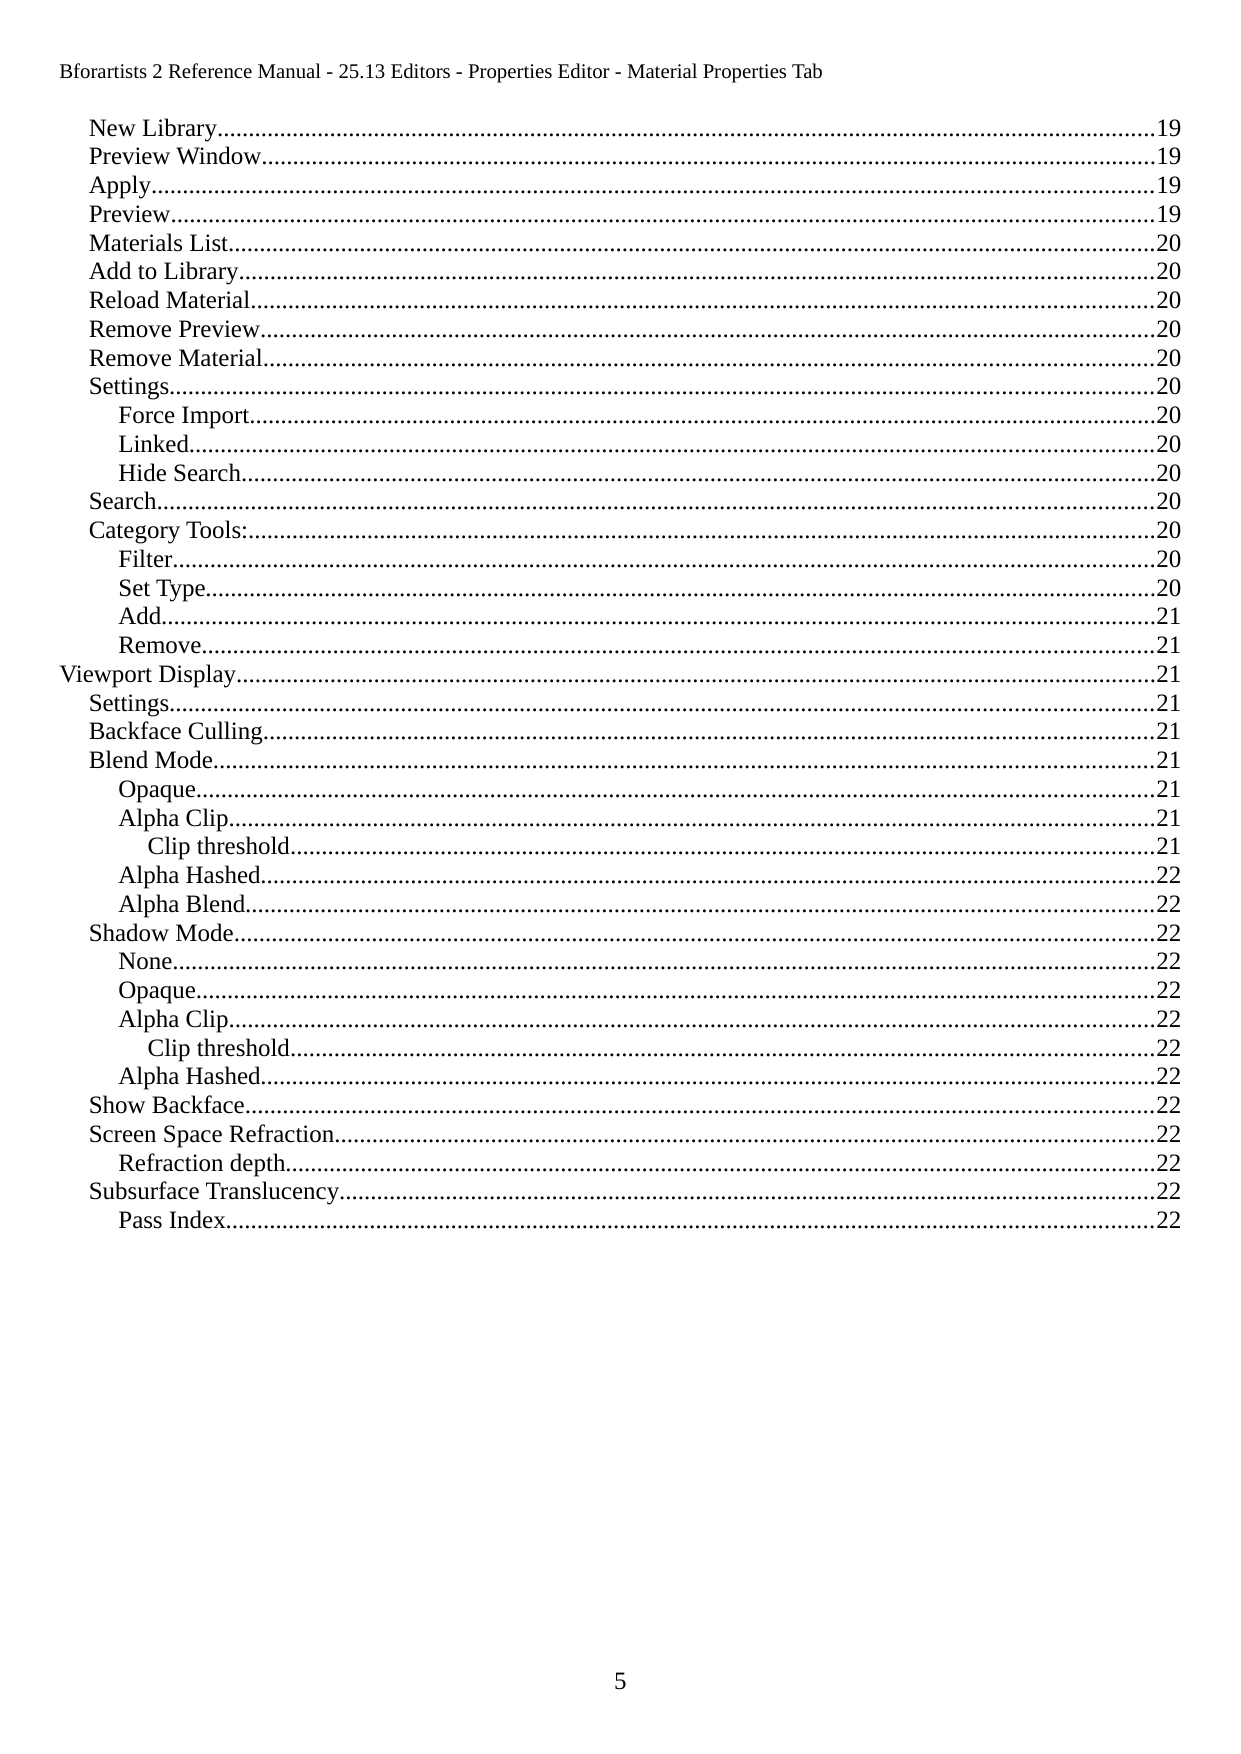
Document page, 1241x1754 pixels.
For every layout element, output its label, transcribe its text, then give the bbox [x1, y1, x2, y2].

text Add to Library 20 [88, 256, 1181, 285]
text Opaque 21 [118, 774, 1181, 803]
text Remove 21 [118, 630, 1181, 659]
text Preview 19 [88, 199, 1181, 228]
text New Library 19 [88, 113, 1181, 141]
text Preview Window 19 [88, 141, 1181, 170]
text Settings 21 [88, 688, 1181, 716]
text Reload Material 20 [88, 285, 1181, 314]
text Alpha Blend 22 [118, 889, 1181, 918]
text None 22 [118, 946, 1181, 975]
text Alpha Hashed 22 [118, 860, 1181, 889]
text Shadow Mode 22 [88, 918, 1181, 946]
text Settings 20 [88, 371, 1181, 400]
text Pass Index 22 [118, 1205, 1181, 1234]
text Clip threshold 21 [147, 831, 1181, 860]
text Alpha Clip 21 [118, 803, 1181, 831]
text Alpha Clip 22 [118, 1004, 1181, 1033]
text Add 21 [118, 601, 1181, 630]
text Opaque 22 [118, 975, 1181, 1004]
text Materials List 20 [88, 228, 1181, 256]
text Clip threshold 22 [147, 1033, 1181, 1061]
text Force Import 20 [118, 400, 1181, 429]
text Apply 19 [88, 170, 1181, 199]
text Remove Preview 20 [88, 314, 1181, 343]
text Screen Space Refraction 22 [88, 1119, 1181, 1148]
text Category Tools: 20 [88, 515, 1181, 544]
text Refraction depth 22 [118, 1148, 1181, 1176]
text Blend Mode 21 [88, 745, 1181, 774]
text Backface Culling 21 [88, 716, 1181, 745]
text Linked 20 [118, 429, 1181, 458]
text Remove Material 20 [88, 343, 1181, 371]
text Viewport Display 21 [59, 659, 1181, 688]
text Filter 20 [118, 544, 1181, 573]
text Hide Search 20 [118, 458, 1181, 486]
text Alpha Hashed 22 [118, 1061, 1181, 1090]
text Set Type 20 [118, 573, 1181, 601]
text Subsurface Translucency 22 [88, 1176, 1181, 1205]
text Search 20 [88, 486, 1181, 515]
text Show Backface 22 [88, 1090, 1181, 1119]
